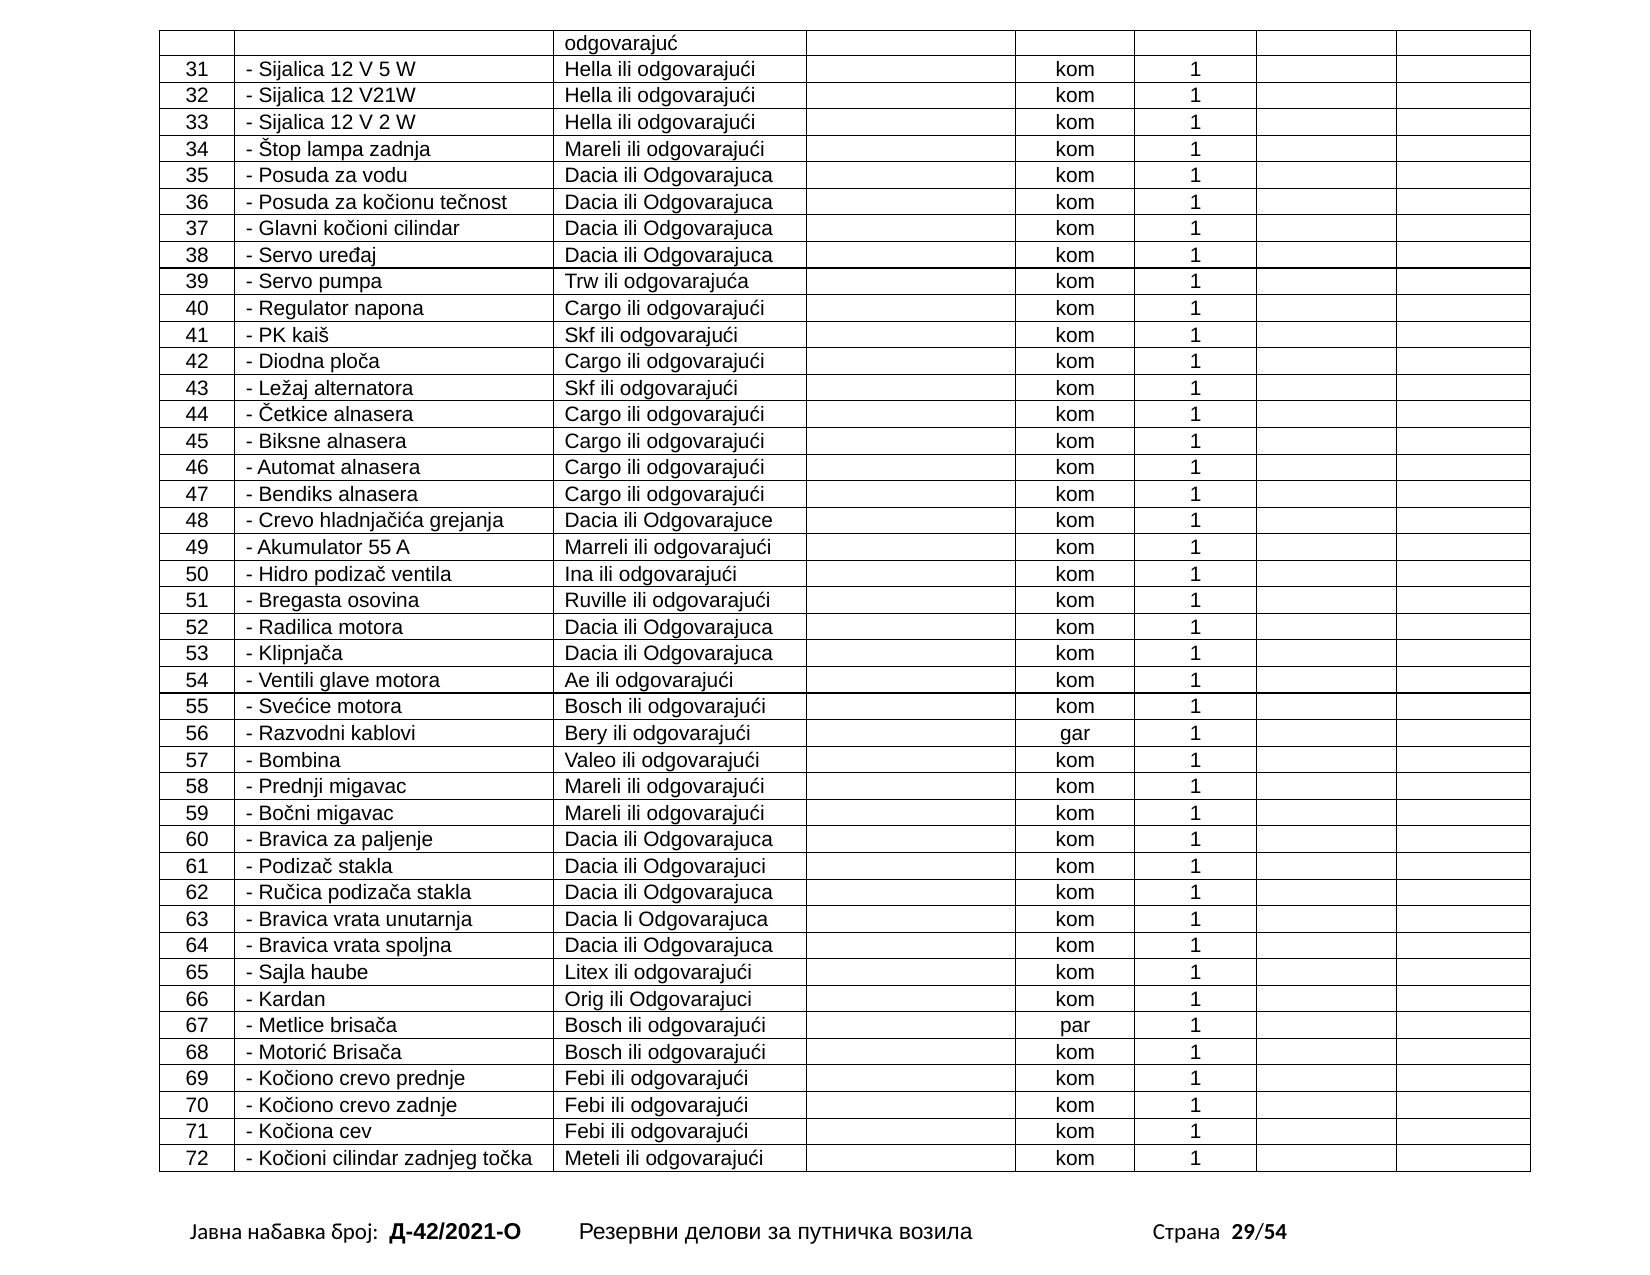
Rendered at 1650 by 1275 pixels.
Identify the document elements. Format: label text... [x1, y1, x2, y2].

table_cell kom [1016, 428, 1134, 453]
table_cell 47 [160, 481, 234, 507]
table_cell Dacia ili Odgovarajuca [554, 640, 806, 666]
table_cell Dacia ili Odgovarajuca [554, 162, 806, 188]
table_cell kom [1016, 906, 1134, 932]
table_cell [807, 694, 1015, 719]
table_cell kom [1016, 83, 1134, 108]
table_cell - PK kaiš [235, 322, 553, 347]
table_cell [1397, 800, 1530, 825]
table_cell [807, 455, 1015, 480]
table_cell kom [1016, 215, 1134, 241]
table_cell kom [1016, 1039, 1134, 1064]
table_cell kom [1016, 694, 1134, 719]
table_cell 39 [160, 269, 234, 294]
table_cell 1 [1135, 853, 1256, 878]
table_cell Ruville ili odgovarajući [554, 587, 806, 613]
table_cell Febi ili odgovarajući [554, 1119, 806, 1144]
table_cell 31 [160, 56, 234, 82]
table_cell 1 [1135, 322, 1256, 347]
table_cell 55 [160, 694, 234, 719]
table_cell Meteli ili odgovarajući [554, 1145, 806, 1171]
table_cell [807, 640, 1015, 666]
table_cell 1 [1135, 694, 1256, 719]
table_cell [1257, 1092, 1396, 1117]
table_cell 44 [160, 401, 234, 427]
table_cell Ae ili odgovarajući [554, 667, 806, 692]
table_cell kom [1016, 747, 1134, 772]
table_cell par [1016, 1012, 1134, 1038]
table_cell [1397, 986, 1530, 1011]
table_cell [807, 826, 1015, 852]
table_cell [807, 933, 1015, 958]
table_cell 1 [1135, 401, 1256, 427]
table_cell [1397, 1039, 1530, 1064]
table_cell - Svećice motora [235, 694, 553, 719]
table_cell - Klipnjača [235, 640, 553, 666]
table_cell [1397, 959, 1530, 985]
table_cell Dacia ili Odgovarajuca [554, 215, 806, 241]
table_cell 1 [1135, 561, 1256, 586]
table_cell 46 [160, 455, 234, 480]
table_cell [1397, 853, 1530, 878]
table_cell 41 [160, 322, 234, 347]
table_cell Ina ili odgovarajući [554, 561, 806, 586]
table_cell 1 [1135, 587, 1256, 613]
table_cell 69 [160, 1065, 234, 1091]
table_cell [1257, 348, 1396, 374]
table_cell 1 [1135, 242, 1256, 267]
table_cell [807, 906, 1015, 932]
table_cell [1257, 322, 1396, 347]
table_cell [1257, 1065, 1396, 1091]
table_cell Hella ili odgovarajući [554, 109, 806, 135]
table_cell [1397, 1119, 1530, 1144]
table_cell [1257, 455, 1396, 480]
table_cell 56 [160, 720, 234, 746]
table_cell 1 [1135, 720, 1256, 746]
table_cell [807, 853, 1015, 878]
table_cell Valeo ili odgovarajući [554, 747, 806, 772]
table_cell - Ventili glave motora [235, 667, 553, 692]
table_cell 63 [160, 906, 234, 932]
table_cell Hella ili odgovarajući [554, 56, 806, 82]
table_cell - Metlice brisača [235, 1012, 553, 1038]
table_cell 34 [160, 136, 234, 161]
table_cell 1 [1135, 508, 1256, 533]
table_cell 1 [1135, 773, 1256, 799]
table_cell - Diodna ploča [235, 348, 553, 374]
table_cell 38 [160, 242, 234, 267]
table_cell [1257, 747, 1396, 772]
table_cell - Ležaj alternatora [235, 375, 553, 400]
table_cell [1397, 906, 1530, 932]
table_cell [1397, 508, 1530, 533]
table_cell Bosch ili odgovarajući [554, 1012, 806, 1038]
table_cell [1397, 587, 1530, 613]
table_cell 60 [160, 826, 234, 852]
table_cell 54 [160, 667, 234, 692]
table_cell [1397, 694, 1530, 719]
table_cell 59 [160, 800, 234, 825]
table_cell [1257, 56, 1396, 82]
table_cell [1257, 640, 1396, 666]
table_cell [807, 959, 1015, 985]
table_cell Dacia ili Odgovarajuca [554, 826, 806, 852]
table_cell [807, 348, 1015, 374]
table_cell kom [1016, 508, 1134, 533]
table_cell Cargo ili odgovarajući [554, 455, 806, 480]
table_cell Dacia ili Odgovarajuca [554, 933, 806, 958]
table_cell [1397, 667, 1530, 692]
table_cell gar [1016, 720, 1134, 746]
table_cell [1016, 31, 1134, 55]
table_cell [1257, 481, 1396, 507]
table_cell kom [1016, 455, 1134, 480]
table_cell Skf ili odgovarajući [554, 375, 806, 400]
table_cell 36 [160, 189, 234, 214]
table_cell [1397, 109, 1530, 135]
table_cell 1 [1135, 1039, 1256, 1064]
table_cell kom [1016, 1065, 1134, 1091]
table_cell kom [1016, 959, 1134, 985]
table_cell [807, 667, 1015, 692]
table_cell [1257, 136, 1396, 161]
table_cell - Bravica za paljenje [235, 826, 553, 852]
table_cell 1 [1135, 215, 1256, 241]
table_cell 1 [1135, 640, 1256, 666]
table_cell [807, 508, 1015, 533]
table_cell [1257, 428, 1396, 453]
table_cell [1397, 348, 1530, 374]
table_cell 48 [160, 508, 234, 533]
table_cell [807, 136, 1015, 161]
table_cell [1257, 694, 1396, 719]
table_cell - Razvodni kablovi [235, 720, 553, 746]
table_cell kom [1016, 534, 1134, 560]
table_cell [807, 747, 1015, 772]
table_cell [1257, 773, 1396, 799]
table_cell [1397, 295, 1530, 321]
table_cell [1257, 1012, 1396, 1038]
table_cell [1397, 269, 1530, 294]
table_cell [1257, 269, 1396, 294]
table_cell [807, 720, 1015, 746]
table_cell - Sijalica 12 V 2 W [235, 109, 553, 135]
table_cell 1 [1135, 348, 1256, 374]
table_cell [1257, 720, 1396, 746]
table_cell [1397, 455, 1530, 480]
table_cell [1397, 1092, 1530, 1117]
table_cell 1 [1135, 189, 1256, 214]
table_cell 52 [160, 614, 234, 639]
table_cell [1135, 31, 1256, 55]
table_cell [1257, 375, 1396, 400]
table_cell 1 [1135, 136, 1256, 161]
table_cell [1257, 295, 1396, 321]
table_cell [1397, 534, 1530, 560]
table_cell [1397, 773, 1530, 799]
table_cell [807, 773, 1015, 799]
table_cell 49 [160, 534, 234, 560]
table_cell - Automat alnasera [235, 455, 553, 480]
table_cell 50 [160, 561, 234, 586]
table_cell kom [1016, 1119, 1134, 1144]
table_cell - Glavni kočioni cilindar [235, 215, 553, 241]
table_cell [1257, 215, 1396, 241]
table_cell 71 [160, 1119, 234, 1144]
table_cell 1 [1135, 269, 1256, 294]
table_cell kom [1016, 826, 1134, 852]
table_cell Marreli ili odgovarajući [554, 534, 806, 560]
table_cell [1257, 31, 1396, 55]
table_cell - Motorić Brisača [235, 1039, 553, 1064]
table_cell kom [1016, 1092, 1134, 1117]
table_cell kom [1016, 1145, 1134, 1171]
table_cell Dacia ili Odgovarajuce [554, 508, 806, 533]
table_cell [235, 31, 553, 55]
table_cell [1397, 56, 1530, 82]
table_cell 61 [160, 853, 234, 878]
table_cell [807, 1012, 1015, 1038]
table_cell [1397, 162, 1530, 188]
table_cell [807, 162, 1015, 188]
table_cell 37 [160, 215, 234, 241]
table_cell [1397, 189, 1530, 214]
table_cell Cargo ili odgovarajući [554, 481, 806, 507]
table_cell Litex ili odgovarajući [554, 959, 806, 985]
table_cell 1 [1135, 295, 1256, 321]
table_cell [1257, 880, 1396, 905]
table_cell kom [1016, 375, 1134, 400]
table_cell 1 [1135, 1119, 1256, 1144]
table_cell [807, 83, 1015, 108]
table_cell Bosch ili odgovarajući [554, 694, 806, 719]
table_cell 1 [1135, 1092, 1256, 1117]
table_cell [1257, 1039, 1396, 1064]
table_cell [1257, 986, 1396, 1011]
table_cell [807, 534, 1015, 560]
table_cell Febi ili odgovarajući [554, 1065, 806, 1091]
table_cell 53 [160, 640, 234, 666]
table_cell [807, 1119, 1015, 1144]
table_cell 1 [1135, 800, 1256, 825]
table_cell - Posuda za kočionu tečnost [235, 189, 553, 214]
table_cell Cargo ili odgovarajući [554, 348, 806, 374]
table_cell 72 [160, 1145, 234, 1171]
table_cell - Štop lampa zadnja [235, 136, 553, 161]
table_cell 67 [160, 1012, 234, 1038]
table_cell Mareli ili odgovarajući [554, 800, 806, 825]
table_cell Trw ili odgovarajuća [554, 269, 806, 294]
table_cell - Servo uređaj [235, 242, 553, 267]
table_cell Mareli ili odgovarajući [554, 136, 806, 161]
table_cell [1397, 481, 1530, 507]
table_cell kom [1016, 561, 1134, 586]
table_cell - Akumulator 55 A [235, 534, 553, 560]
table_cell Orig ili Odgovarajuci [554, 986, 806, 1011]
table_cell kom [1016, 295, 1134, 321]
table_cell 1 [1135, 614, 1256, 639]
table_cell [1397, 1145, 1530, 1171]
table_cell 57 [160, 747, 234, 772]
table_cell [1397, 401, 1530, 427]
table_cell Bosch ili odgovarajući [554, 1039, 806, 1064]
table_cell kom [1016, 587, 1134, 613]
table_cell kom [1016, 853, 1134, 878]
table_cell 51 [160, 587, 234, 613]
table_cell kom [1016, 773, 1134, 799]
table_cell [1397, 83, 1530, 108]
table_cell kom [1016, 986, 1134, 1011]
table_cell [1397, 614, 1530, 639]
table_cell [807, 269, 1015, 294]
table_cell [807, 481, 1015, 507]
table_cell kom [1016, 401, 1134, 427]
table_cell - Kočiona cev [235, 1119, 553, 1144]
table_cell [1397, 640, 1530, 666]
table_cell [807, 587, 1015, 613]
table_cell [1257, 189, 1396, 214]
table_cell 1 [1135, 375, 1256, 400]
table_cell [807, 428, 1015, 453]
table_cell - Kočiono crevo zadnje [235, 1092, 553, 1117]
table_cell - Bravica vrata unutarnja [235, 906, 553, 932]
table_cell - Ručica podizača stakla [235, 880, 553, 905]
table_cell [1397, 215, 1530, 241]
table_cell [807, 1065, 1015, 1091]
table_cell 1 [1135, 747, 1256, 772]
table_cell [1397, 1065, 1530, 1091]
table_cell 1 [1135, 56, 1256, 82]
table_cell [1397, 428, 1530, 453]
table_cell [1397, 880, 1530, 905]
table_cell [1257, 561, 1396, 586]
table_cell - Biksne alnasera [235, 428, 553, 453]
table_cell 1 [1135, 986, 1256, 1011]
table_cell [1397, 561, 1530, 586]
table_cell kom [1016, 56, 1134, 82]
table_cell - Hidro podizač ventila [235, 561, 553, 586]
table_cell [807, 561, 1015, 586]
table_cell - Kočiono crevo prednje [235, 1065, 553, 1091]
table_cell Dacia ili Odgovarajuci [554, 853, 806, 878]
table_cell 42 [160, 348, 234, 374]
table_cell [1257, 667, 1396, 692]
table_cell kom [1016, 880, 1134, 905]
table_cell [807, 1039, 1015, 1064]
table_cell [807, 800, 1015, 825]
table_cell - Četkice alnasera [235, 401, 553, 427]
table_cell 1 [1135, 933, 1256, 958]
table_cell [807, 242, 1015, 267]
table_cell [807, 375, 1015, 400]
table_cell 1 [1135, 959, 1256, 985]
table_cell [1397, 933, 1530, 958]
table_cell [1257, 162, 1396, 188]
table_cell [1257, 1145, 1396, 1171]
table_cell Cargo ili odgovarajući [554, 295, 806, 321]
table_cell Dacia ili Odgovarajuca [554, 880, 806, 905]
table_cell Skf ili odgovarajući [554, 322, 806, 347]
table_cell 1 [1135, 481, 1256, 507]
table_cell 45 [160, 428, 234, 453]
table_cell [1397, 375, 1530, 400]
table_cell kom [1016, 933, 1134, 958]
table_cell [1397, 747, 1530, 772]
table_cell 43 [160, 375, 234, 400]
table_cell [1257, 109, 1396, 135]
table_cell kom [1016, 189, 1134, 214]
table_cell [160, 31, 234, 55]
table_cell [1257, 614, 1396, 639]
table_cell 1 [1135, 1145, 1256, 1171]
table_cell kom [1016, 109, 1134, 135]
table_cell kom [1016, 162, 1134, 188]
table_cell Cargo ili odgovarajući [554, 428, 806, 453]
table_cell kom [1016, 481, 1134, 507]
table_cell kom [1016, 269, 1134, 294]
table_cell [807, 56, 1015, 82]
table_cell [1257, 1119, 1396, 1144]
table_cell - Bregasta osovina [235, 587, 553, 613]
table_cell - Sijalica 12 V 5 W [235, 56, 553, 82]
table_cell 1 [1135, 534, 1256, 560]
table_cell [807, 31, 1015, 55]
table_cell kom [1016, 348, 1134, 374]
table_cell 68 [160, 1039, 234, 1064]
table_cell [1397, 1012, 1530, 1038]
table_cell kom [1016, 640, 1134, 666]
table_cell 65 [160, 959, 234, 985]
table_cell [1257, 800, 1396, 825]
table_cell - Prednji migavac [235, 773, 553, 799]
table_cell - Bravica vrata spoljna [235, 933, 553, 958]
table_cell Dacia ili Odgovarajuca [554, 614, 806, 639]
table_cell [807, 614, 1015, 639]
table_cell 33 [160, 109, 234, 135]
table_cell - Crevo hladnjačića grejanja [235, 508, 553, 533]
table_cell 35 [160, 162, 234, 188]
table_cell 40 [160, 295, 234, 321]
table_cell [807, 109, 1015, 135]
table_cell - Regulator napona [235, 295, 553, 321]
table_cell [807, 1092, 1015, 1117]
table_cell [807, 401, 1015, 427]
table_cell Bery ili odgovarajući [554, 720, 806, 746]
table_cell - Bočni migavac [235, 800, 553, 825]
table_cell [807, 986, 1015, 1011]
table_cell [807, 189, 1015, 214]
table_cell Dacia ili Odgovarajuca [554, 242, 806, 267]
table_cell [807, 322, 1015, 347]
table_cell Mareli ili odgovarajući [554, 773, 806, 799]
table_cell Cargo ili odgovarajući [554, 401, 806, 427]
table_cell [1257, 906, 1396, 932]
table_cell [1397, 322, 1530, 347]
table_cell - Posuda za vodu [235, 162, 553, 188]
table_cell 1 [1135, 1012, 1256, 1038]
table_cell 1 [1135, 455, 1256, 480]
table_cell [1257, 242, 1396, 267]
table_cell [1257, 534, 1396, 560]
table_cell Dacia ili Odgovarajuca [554, 189, 806, 214]
table_cell kom [1016, 800, 1134, 825]
table_cell - Bombina [235, 747, 553, 772]
table_cell 1 [1135, 880, 1256, 905]
table_cell Febi ili odgovarajući [554, 1092, 806, 1117]
table_cell - Kardan [235, 986, 553, 1011]
table_cell 66 [160, 986, 234, 1011]
table_cell [1257, 587, 1396, 613]
table_cell [1397, 136, 1530, 161]
table_cell [807, 295, 1015, 321]
table_cell 1 [1135, 826, 1256, 852]
table_cell - Bendiks alnasera [235, 481, 553, 507]
table_cell odgovarajuć [554, 31, 806, 55]
table_cell [1397, 826, 1530, 852]
table_cell 1 [1135, 1065, 1256, 1091]
table_cell [1257, 83, 1396, 108]
table_cell [1397, 242, 1530, 267]
table_cell - Servo pumpa [235, 269, 553, 294]
table_cell 1 [1135, 162, 1256, 188]
table_cell Dacia li Odgovarajuca [554, 906, 806, 932]
table_cell 58 [160, 773, 234, 799]
table_cell kom [1016, 136, 1134, 161]
table_cell 64 [160, 933, 234, 958]
table_cell [1397, 720, 1530, 746]
table_cell [807, 215, 1015, 241]
table_cell kom [1016, 242, 1134, 267]
table_cell [807, 880, 1015, 905]
table_cell 1 [1135, 428, 1256, 453]
table_cell kom [1016, 322, 1134, 347]
table_cell - Sajla haube [235, 959, 553, 985]
table_cell kom [1016, 614, 1134, 639]
table_cell [1257, 933, 1396, 958]
table_cell 70 [160, 1092, 234, 1117]
table_cell kom [1016, 667, 1134, 692]
table_cell - Kočioni cilindar zadnjeg točka [235, 1145, 553, 1171]
table_cell 1 [1135, 667, 1256, 692]
table_cell 1 [1135, 109, 1256, 135]
table_cell [1257, 959, 1396, 985]
table_cell [807, 1145, 1015, 1171]
table_cell 62 [160, 880, 234, 905]
table_cell [1257, 508, 1396, 533]
table_cell - Podizač stakla [235, 853, 553, 878]
table_cell 1 [1135, 83, 1256, 108]
table_cell [1257, 826, 1396, 852]
table_cell Hella ili odgovarajući [554, 83, 806, 108]
table_cell [1257, 853, 1396, 878]
table_cell - Sijalica 12 V21W [235, 83, 553, 108]
table_cell 32 [160, 83, 234, 108]
table_cell [1397, 31, 1530, 55]
table_cell 1 [1135, 906, 1256, 932]
table_cell - Radilica motora [235, 614, 553, 639]
table_cell [1257, 401, 1396, 427]
